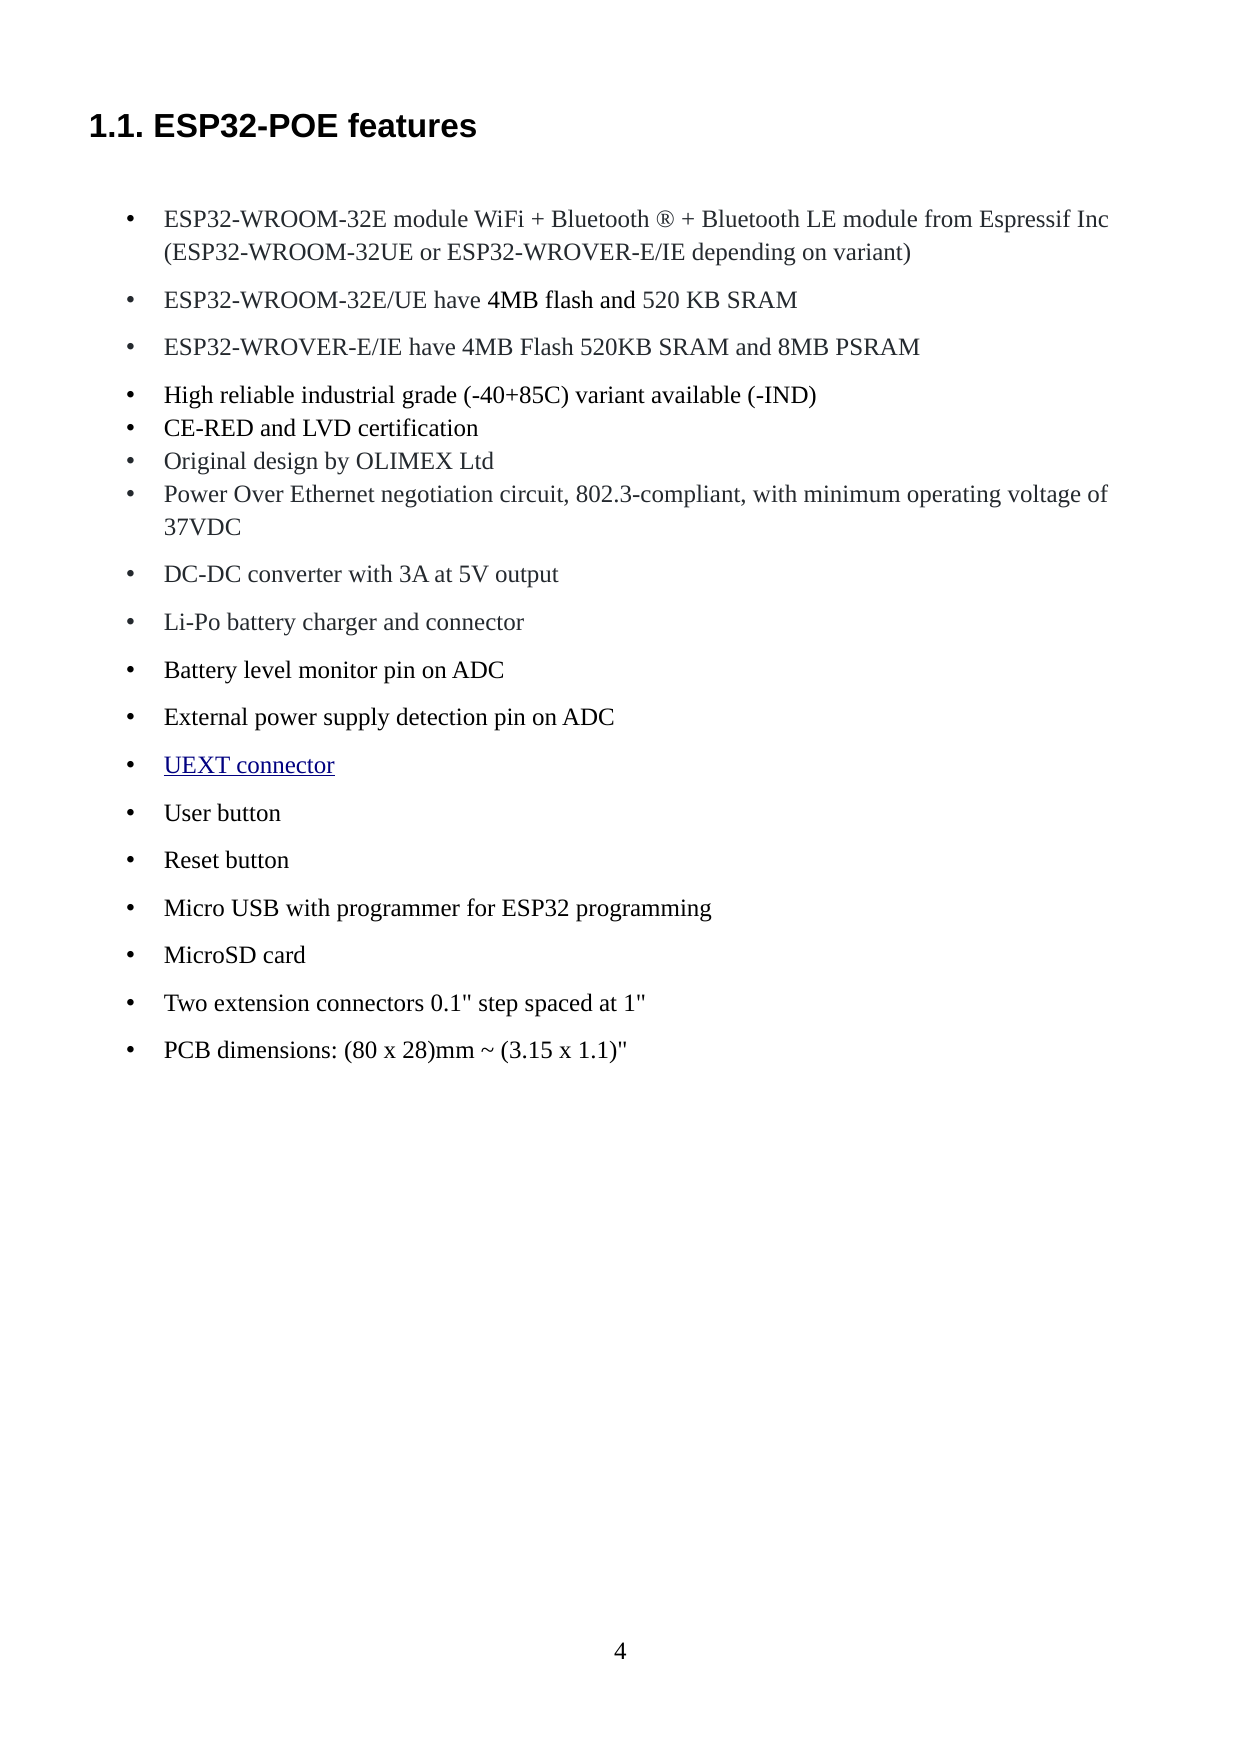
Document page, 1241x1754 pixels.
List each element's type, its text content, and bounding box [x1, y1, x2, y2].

list High reliable industrial grade (-40+85C) variant available (-IND) [126, 380, 1152, 409]
list Original design by OLIMEX Ltd [126, 446, 1152, 475]
list UEXT connector [126, 750, 1152, 779]
list DC-DC converter with 3A at 5V output [126, 559, 1152, 588]
list MicroSD card [126, 940, 1152, 969]
list Micro USB with programmer for ESP32 programming [126, 893, 1152, 922]
subtitle 1.1. ESP32-POE features [88, 106, 1152, 145]
list Battery level monitor pin on ADC [126, 655, 1152, 683]
list CE-RED and LVD certification [126, 413, 1152, 442]
list Power Over Ethernet negotiation circuit, 802.3-compliant, with minimum operating voltage of 37VDC [126, 479, 1152, 541]
list ESP32-WROOM-32E module WiFi + Bluetooth ® + Bluetooth LE module from Espressif Inc (ESP32-WROOM-32UE or ESP32-WROVER-E/IE depending on variant) [126, 204, 1152, 266]
list ESP32-WROOM-32E/UE have 4MB flash and 520 KB SRAM [126, 285, 1152, 313]
list User button [126, 798, 1152, 826]
list Two extension connectors 0.1" step spaced at 1" [126, 988, 1152, 1017]
list ESP32-WROVER-E/IE have 4MB Flash 520KB SRAM and 8MB PSRAM [126, 332, 1152, 361]
list Reset button [126, 845, 1152, 874]
list External power supply detection pin on ADC [126, 702, 1152, 731]
list PCB dimensions: (80 x 28)mm ~ (3.15 x 1.1)" [126, 1036, 1152, 1064]
list Li-Po battery charger and connector [126, 607, 1152, 636]
